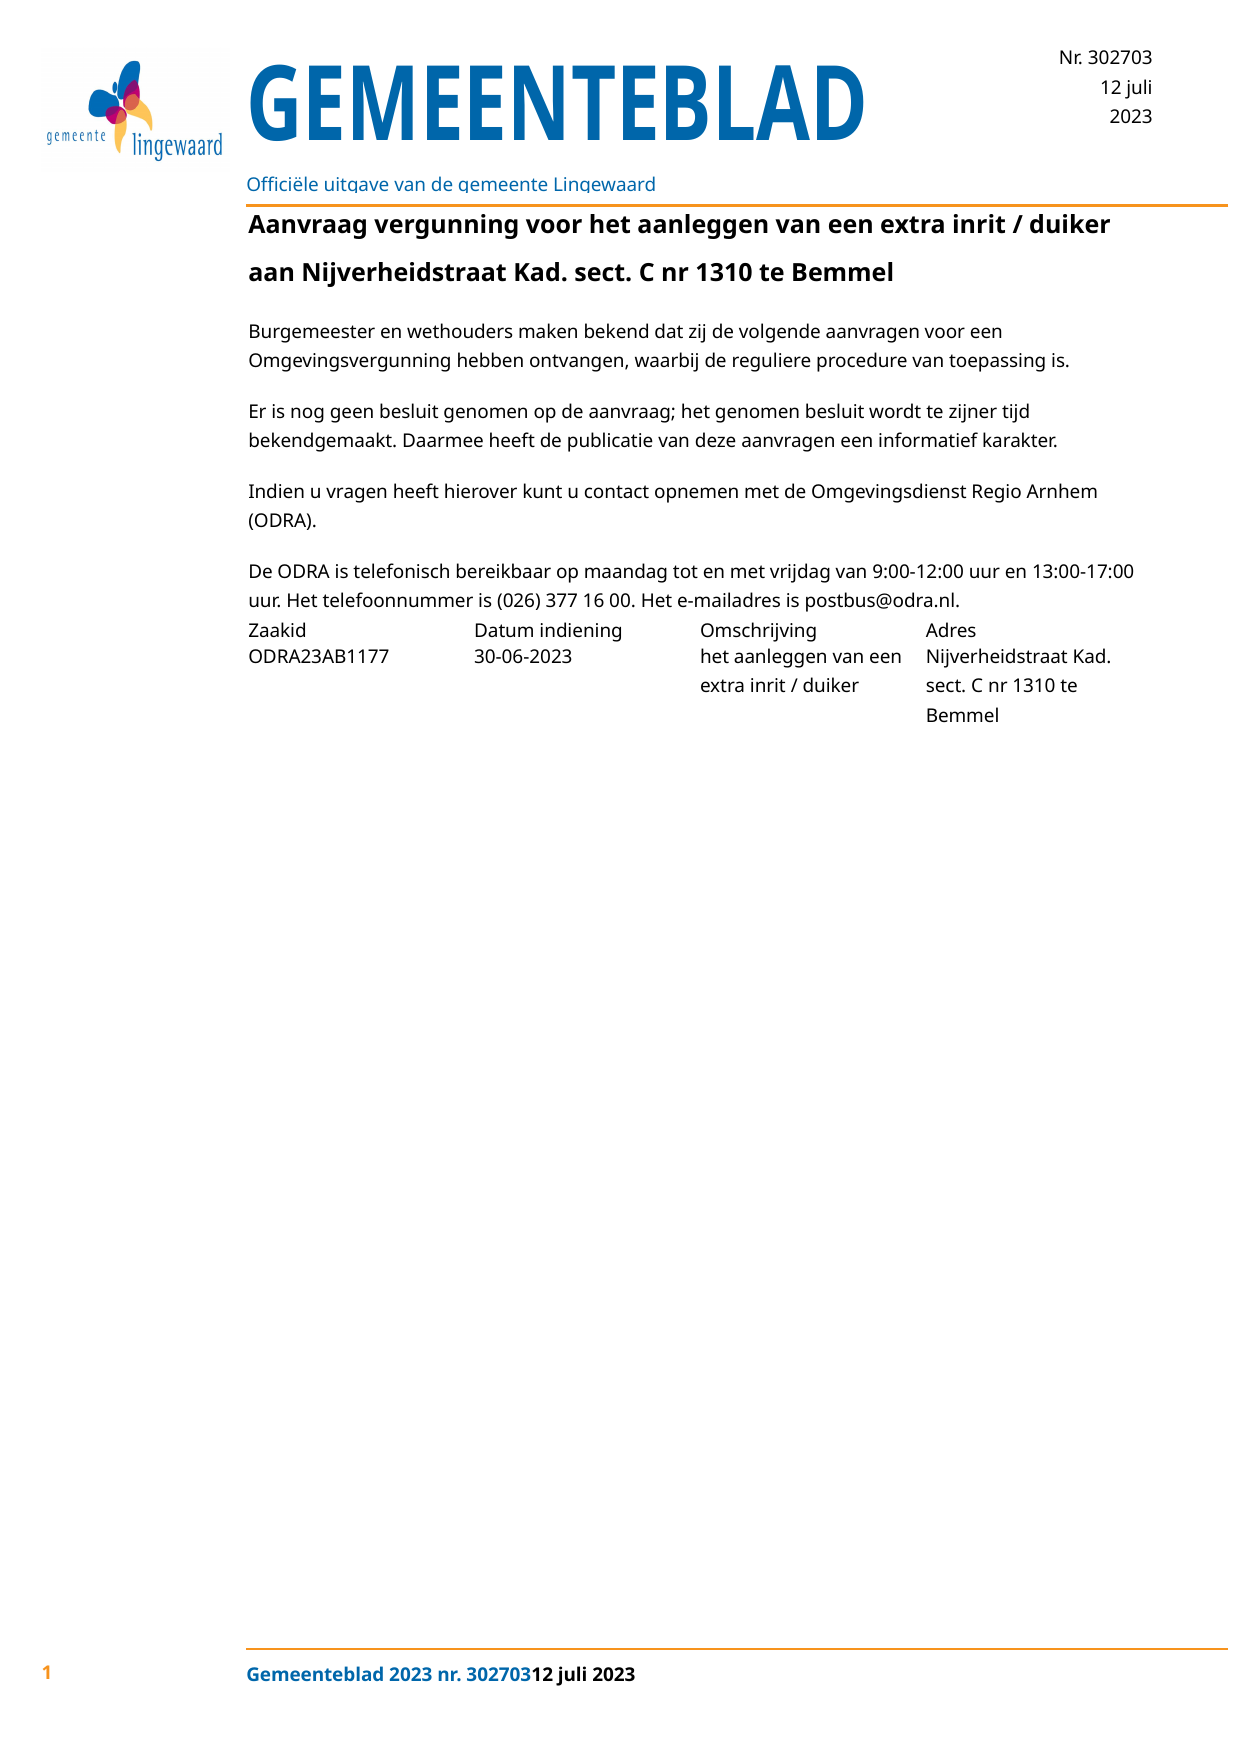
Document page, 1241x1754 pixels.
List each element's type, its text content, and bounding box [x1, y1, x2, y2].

table_header Datum indiening [474, 617, 700, 643]
table_cell het aanleggen van een extra inrit / duiker [700, 643, 926, 728]
text Burgemeester en wethouders maken bekend dat zij de volgende aanvragen voor een Omgevingsvergunning hebben ontvangen, waarbij de reguliere procedure van toepassing is. [248, 318, 1152, 373]
picture [41, 47, 231, 172]
text Indien u vragen heeft hierover kunt u contact opnemen met de Omgevingsdienst Regio Arnhem (ODRA). [248, 478, 1152, 533]
table_header Adres [926, 617, 1152, 643]
table_cell 30-06-2023 [474, 643, 700, 728]
table_cell ODRA23AB1177 [248, 643, 474, 728]
table_header Omschrijving [700, 617, 926, 643]
text Aanvraag vergunning voor het aanleggen van een extra inrit / duiker aan Nijverheidstraat Kad. sect. C nr 1310 te Bemmel [248, 207, 1152, 288]
table_header Zaakid [248, 617, 474, 643]
text De ODRA is telefonisch bereikbaar op maandag tot en met vrijdag van 9:00-12:00 uur en 13:00-17:00 uur. Het telefoonnummer is (026) 377 16 00. Het e-mailadres is postbus@odra.nl. [248, 558, 1152, 613]
table_cell Nijverheidstraat Kad. sect. C nr 1310 te Bemmel [926, 643, 1152, 728]
text Er is nog geen besluit genomen op de aanvraag; het genomen besluit wordt te zijner tijd bekendgemaakt. Daarmee heeft de publicatie van deze aanvragen een informatief karakter. [248, 398, 1152, 453]
